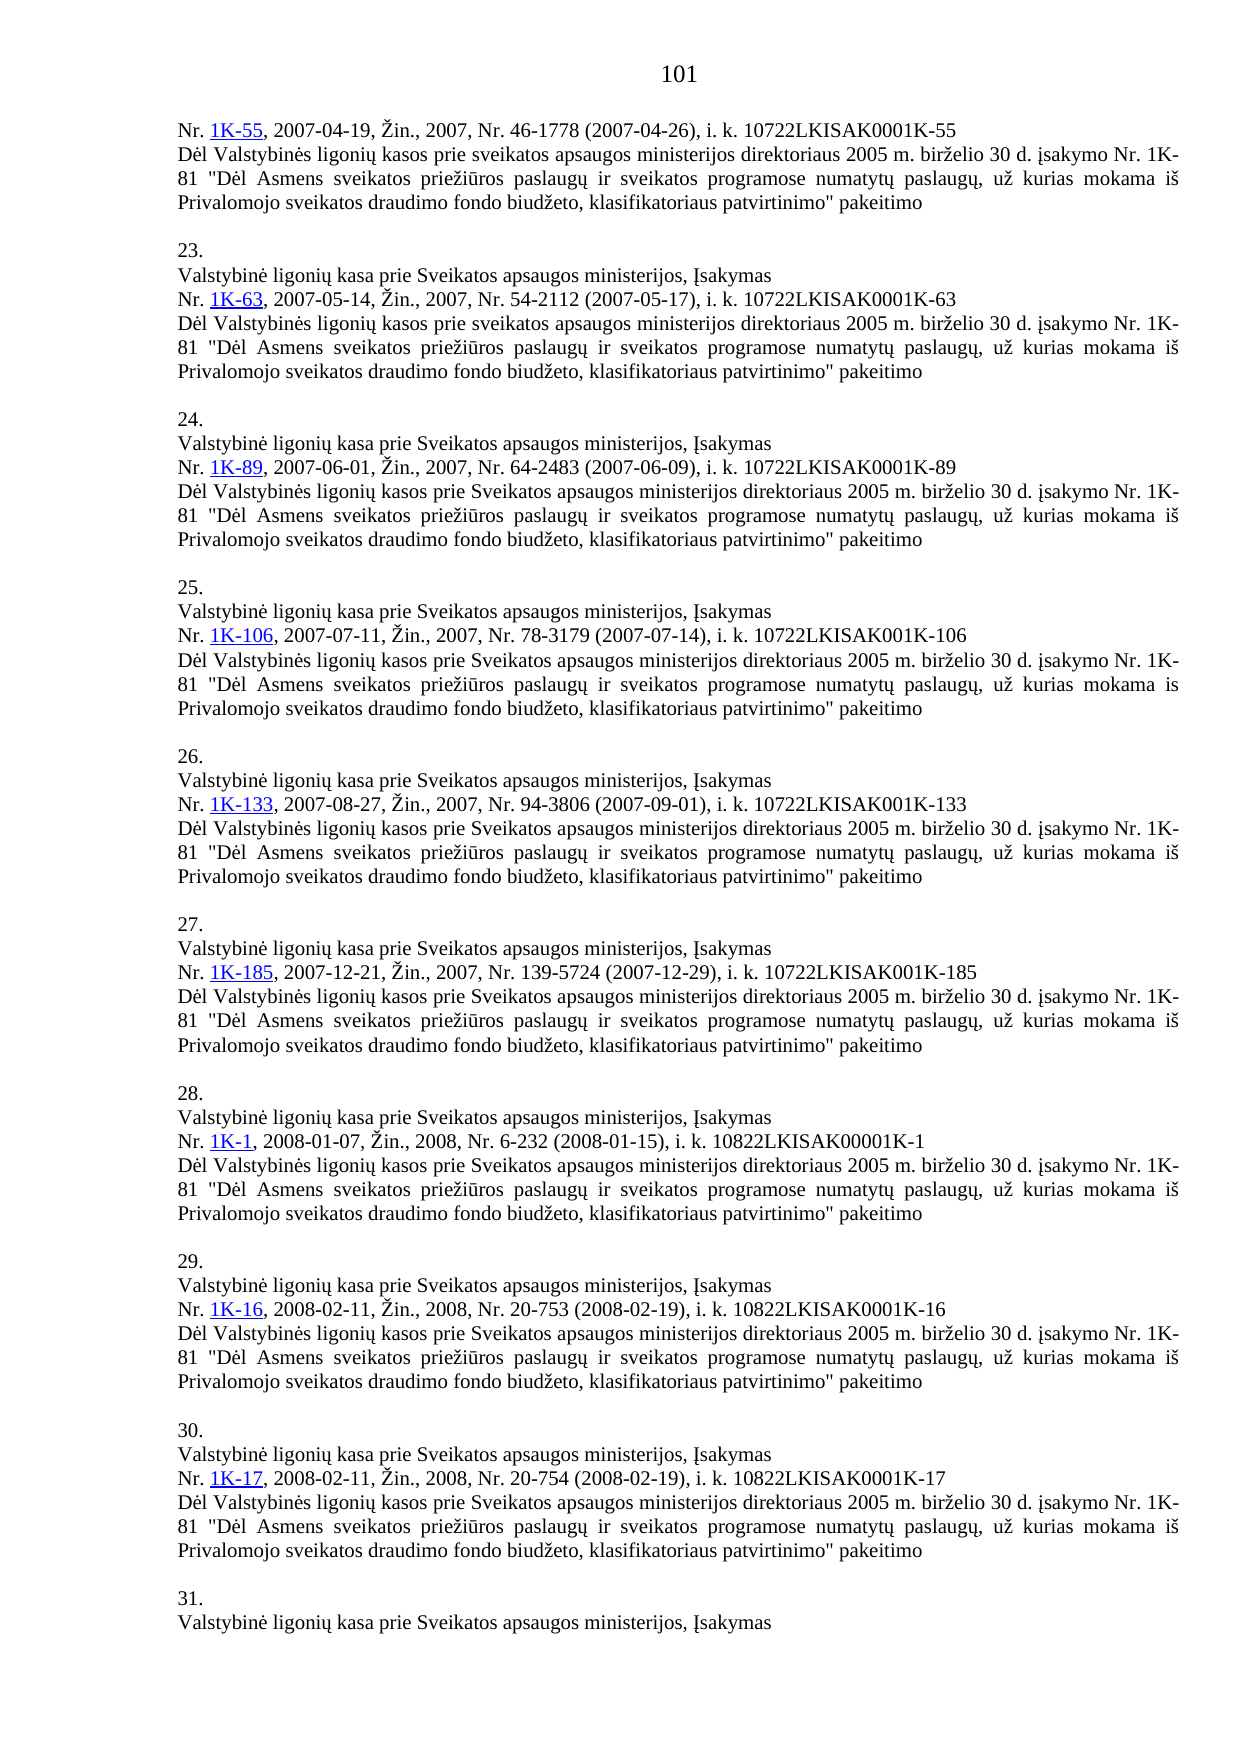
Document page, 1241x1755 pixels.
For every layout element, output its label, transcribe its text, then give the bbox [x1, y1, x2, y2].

text Valstybinė ligonių kasa prie Sveikatos apsaugos ministerijos, Įsakymas [177, 936, 1181, 960]
text Nr. 1K-133, 2007-08-27, Žin., 2007, Nr. 94-3806 (2007-09-01), i. k. 10722LKISAK001K-133 [177, 792, 1181, 816]
text Valstybinė ligonių kasa prie Sveikatos apsaugos ministerijos, Įsakymas [177, 1610, 1181, 1634]
text Dėl Valstybinės ligonių kasos prie Sveikatos apsaugos ministerijos direktoriaus 2005 m. birželio 30 d. įsakymo Nr. 1K-81 "Dėl Asmens sveikatos priežiūros paslaugų ir sveikatos programose numatytų paslaugų, už kurias mokama is Privalomojo sveikatos draudimo fondo biudžeto, klasifikatoriaus patvirtinimo" pakeitimo [177, 647, 1181, 720]
text Valstybinė ligonių kasa prie Sveikatos apsaugos ministerijos, Įsakymas [177, 1442, 1181, 1466]
text 23. [177, 238, 1181, 262]
text 28. [177, 1081, 1181, 1105]
text 29. [177, 1249, 1181, 1273]
text Nr. 1K-1, 2008-01-07, Žin., 2008, Nr. 6-232 (2008-01-15), i. k. 10822LKISAK00001K-1 [177, 1129, 1181, 1153]
text 31. [177, 1586, 1181, 1610]
text Nr. 1K-63, 2007-05-14, Žin., 2007, Nr. 54-2112 (2007-05-17), i. k. 10722LKISAK0001K-63 [177, 287, 1181, 311]
text Nr. 1K-185, 2007-12-21, Žin., 2007, Nr. 139-5724 (2007-12-29), i. k. 10722LKISAK001K-185 [177, 960, 1181, 984]
text Valstybinė ligonių kasa prie Sveikatos apsaugos ministerijos, Įsakymas [177, 1273, 1181, 1297]
text 30. [177, 1417, 1181, 1442]
text Valstybinė ligonių kasa prie Sveikatos apsaugos ministerijos, Įsakymas [177, 262, 1181, 287]
text Dėl Valstybinės ligonių kasos prie sveikatos apsaugos ministerijos direktoriaus 2005 m. birželio 30 d. įsakymo Nr. 1K-81 "Dėl Asmens sveikatos priežiūros paslaugų ir sveikatos programose numatytų paslaugų, už kurias mokama iš Privalomojo sveikatos draudimo fondo biudžeto, klasifikatoriaus patvirtinimo" pakeitimo [177, 142, 1181, 214]
text Dėl Valstybinės ligonių kasos prie Sveikatos apsaugos ministerijos direktoriaus 2005 m. birželio 30 d. įsakymo Nr. 1K-81 "Dėl Asmens sveikatos priežiūros paslaugų ir sveikatos programose numatytų paslaugų, už kurias mokama iš Privalomojo sveikatos draudimo fondo biudžeto, klasifikatoriaus patvirtinimo" pakeitimo [177, 1321, 1181, 1393]
text Dėl Valstybinės ligonių kasos prie Sveikatos apsaugos ministerijos direktoriaus 2005 m. birželio 30 d. įsakymo Nr. 1K-81 "Dėl Asmens sveikatos priežiūros paslaugų ir sveikatos programose numatytų paslaugų, už kurias mokama iš Privalomojo sveikatos draudimo fondo biudžeto, klasifikatoriaus patvirtinimo" pakeitimo [177, 1153, 1181, 1225]
text Valstybinė ligonių kasa prie Sveikatos apsaugos ministerijos, Įsakymas [177, 1105, 1181, 1129]
text Nr. 1K-106, 2007-07-11, Žin., 2007, Nr. 78-3179 (2007-07-14), i. k. 10722LKISAK001K-106 [177, 623, 1181, 647]
text Nr. 1K-55, 2007-04-19, Žin., 2007, Nr. 46-1778 (2007-04-26), i. k. 10722LKISAK0001K-55 [177, 118, 1181, 142]
text Valstybinė ligonių kasa prie Sveikatos apsaugos ministerijos, Įsakymas [177, 599, 1181, 623]
text Dėl Valstybinės ligonių kasos prie Sveikatos apsaugos ministerijos direktoriaus 2005 m. birželio 30 d. įsakymo Nr. 1K-81 "Dėl Asmens sveikatos priežiūros paslaugų ir sveikatos programose numatytų paslaugų, už kurias mokama iš Privalomojo sveikatos draudimo fondo biudžeto, klasifikatoriaus patvirtinimo" pakeitimo [177, 1490, 1181, 1562]
text 26. [177, 744, 1181, 768]
text Dėl Valstybinės ligonių kasos prie Sveikatos apsaugos ministerijos direktoriaus 2005 m. birželio 30 d. įsakymo Nr. 1K-81 "Dėl Asmens sveikatos priežiūros paslaugų ir sveikatos programose numatytų paslaugų, už kurias mokama iš Privalomojo sveikatos draudimo fondo biudžeto, klasifikatoriaus patvirtinimo" pakeitimo [177, 984, 1181, 1057]
text 25. [177, 575, 1181, 599]
text Nr. 1K-89, 2007-06-01, Žin., 2007, Nr. 64-2483 (2007-06-09), i. k. 10722LKISAK0001K-89 [177, 455, 1181, 479]
text Nr. 1K-16, 2008-02-11, Žin., 2008, Nr. 20-753 (2008-02-19), i. k. 10822LKISAK0001K-16 [177, 1297, 1181, 1321]
text Valstybinė ligonių kasa prie Sveikatos apsaugos ministerijos, Įsakymas [177, 768, 1181, 792]
text Nr. 1K-17, 2008-02-11, Žin., 2008, Nr. 20-754 (2008-02-19), i. k. 10822LKISAK0001K-17 [177, 1466, 1181, 1490]
text Dėl Valstybinės ligonių kasos prie sveikatos apsaugos ministerijos direktoriaus 2005 m. birželio 30 d. įsakymo Nr. 1K-81 "Dėl Asmens sveikatos priežiūros paslaugų ir sveikatos programose numatytų paslaugų, už kurias mokama iš Privalomojo sveikatos draudimo fondo biudžeto, klasifikatoriaus patvirtinimo" pakeitimo [177, 311, 1181, 383]
text Dėl Valstybinės ligonių kasos prie Sveikatos apsaugos ministerijos direktoriaus 2005 m. birželio 30 d. įsakymo Nr. 1K-81 "Dėl Asmens sveikatos priežiūros paslaugų ir sveikatos programose numatytų paslaugų, už kurias mokama iš Privalomojo sveikatos draudimo fondo biudžeto, klasifikatoriaus patvirtinimo" pakeitimo [177, 479, 1181, 551]
text Valstybinė ligonių kasa prie Sveikatos apsaugos ministerijos, Įsakymas [177, 431, 1181, 455]
text Dėl Valstybinės ligonių kasos prie Sveikatos apsaugos ministerijos direktoriaus 2005 m. birželio 30 d. įsakymo Nr. 1K-81 "Dėl Asmens sveikatos priežiūros paslaugų ir sveikatos programose numatytų paslaugų, už kurias mokama iš Privalomojo sveikatos draudimo fondo biudžeto, klasifikatoriaus patvirtinimo" pakeitimo [177, 816, 1181, 888]
text 24. [177, 407, 1181, 431]
text 27. [177, 912, 1181, 936]
